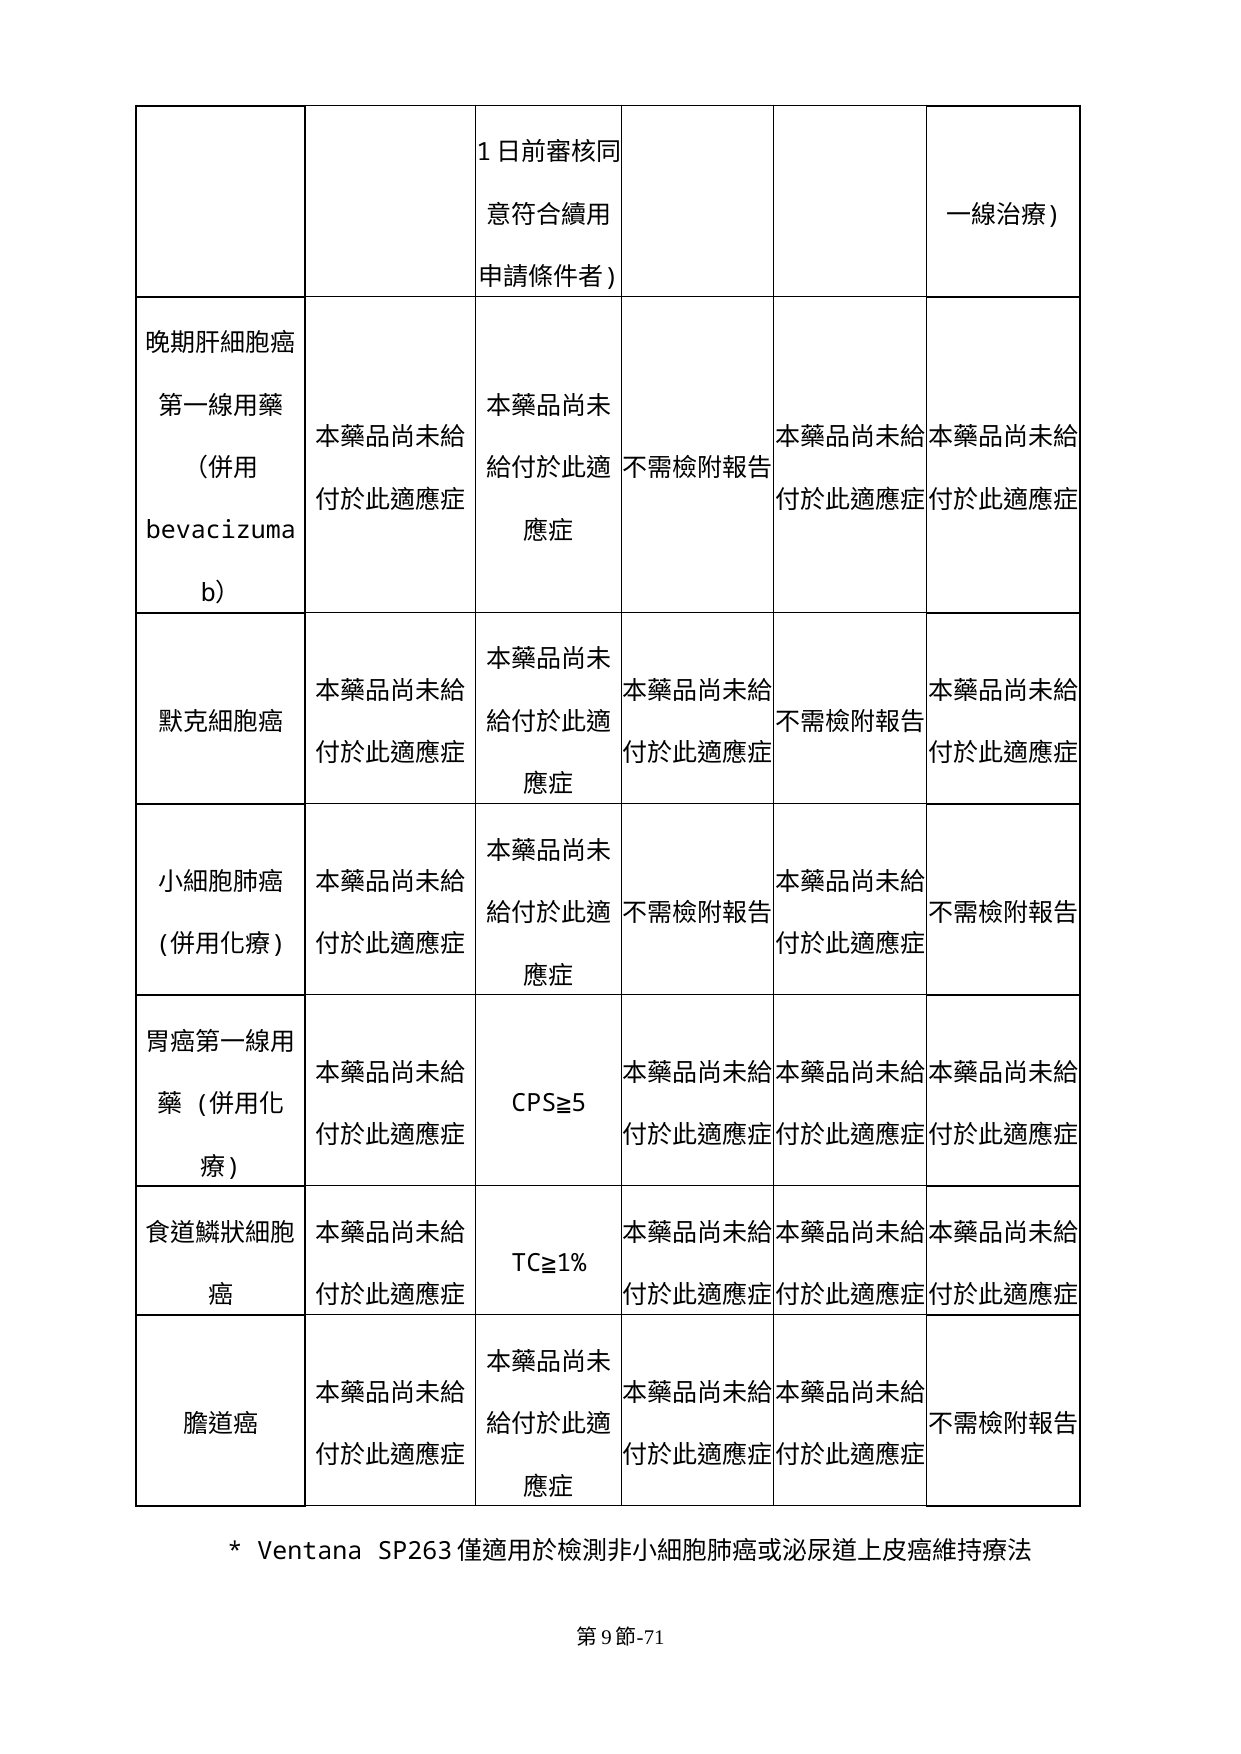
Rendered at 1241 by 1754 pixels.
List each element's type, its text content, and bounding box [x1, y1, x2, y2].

table_cell 不需檢附報告 [622, 297, 773, 612]
table_cell 食道鱗狀細胞癌 [137, 1187, 304, 1314]
table_cell 本藥品尚未給付於此適應症 [622, 995, 773, 1185]
table_cell 不需檢附報告 [927, 1316, 1079, 1505]
table_cell 本藥品尚未給付於此適應症 [774, 297, 926, 612]
table_cell 本藥品尚未給付於此適應症 [476, 804, 621, 994]
table_cell 本藥品尚未給付於此適應症 [774, 995, 926, 1185]
table_cell [306, 106, 475, 296]
table_cell 本藥品尚未給付於此適應症 [774, 1315, 926, 1505]
table_cell 本藥品尚未給付於此適應症 [927, 298, 1079, 612]
table_cell 本藥品尚未給付於此適應症 [622, 1315, 773, 1505]
table_cell 小細胞肺癌(併用化療) [137, 805, 304, 994]
table_cell [137, 107, 304, 296]
table_cell 不需檢附報告 [774, 613, 926, 803]
table_cell 本藥品尚未給付於此適應症 [476, 1315, 621, 1505]
table_cell 本藥品尚未給付於此適應症 [622, 1186, 773, 1314]
table_cell 胃癌第一線用藥 (併用化療) [137, 996, 304, 1185]
table_cell 本藥品尚未給付於此適應症 [622, 613, 773, 803]
table_cell 本藥品尚未給付於此適應症 [476, 297, 621, 612]
table_cell 本藥品尚未給付於此適應症 [306, 804, 475, 994]
table_cell 本藥品尚未給付於此適應症 [306, 297, 475, 612]
table_cell 默克細胞癌 [137, 614, 304, 803]
table_cell TC≧1% [476, 1186, 621, 1314]
table_cell 本藥品尚未給付於此適應症 [476, 613, 621, 803]
table_cell 一線治療) [927, 107, 1079, 296]
table_cell 不需檢附報告 [927, 805, 1079, 994]
table_cell 本藥品尚未給付於此適應症 [774, 804, 926, 994]
table_cell [622, 106, 773, 296]
table_cell 本藥品尚未給付於此適應症 [927, 1187, 1079, 1314]
table_cell 本藥品尚未給付於此適應症 [927, 614, 1079, 803]
table_cell 本藥品尚未給付於此適應症 [306, 1186, 475, 1314]
table_cell [774, 106, 926, 296]
table_cell 不需檢附報告 [622, 804, 773, 994]
table_cell 本藥品尚未給付於此適應症 [306, 995, 475, 1185]
table_cell 膽道癌 [137, 1316, 304, 1505]
table_cell 本藥品尚未給付於此適應症 [306, 613, 475, 803]
text * Ventana SP263僅適用於檢測非小細胞肺癌或泌尿道上皮癌維持療法 [227, 1507, 1122, 1569]
table_cell 本藥品尚未給付於此適應症 [927, 996, 1079, 1185]
table_cell 本藥品尚未給付於此適應症 [774, 1186, 926, 1314]
table_cell 本藥品尚未給付於此適應症 [306, 1315, 475, 1505]
table_cell 晚期肝細胞癌第一線用藥（併用bevacizumab） [137, 298, 304, 612]
table_cell 1日前審核同意符合續用申請條件者) [476, 106, 621, 296]
table_cell CPS≧5 [476, 995, 621, 1185]
